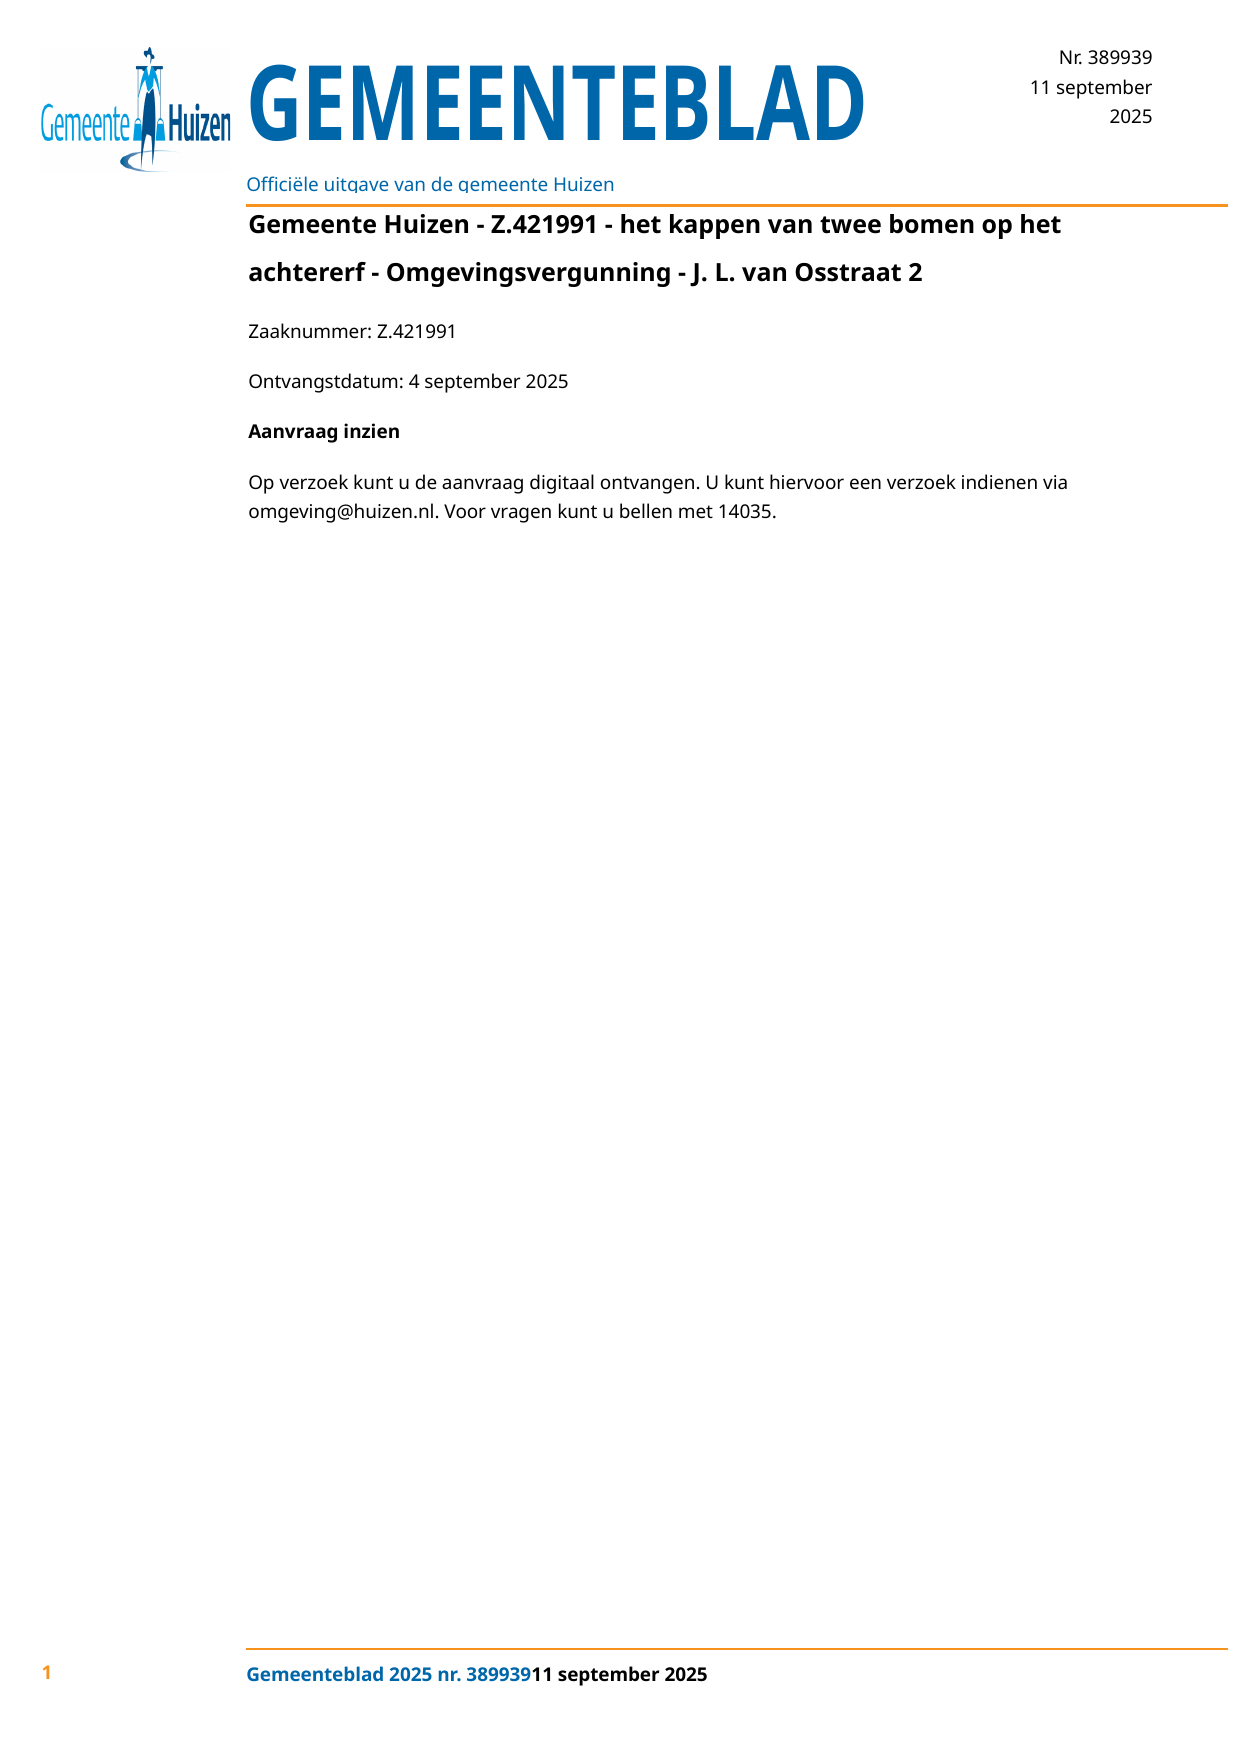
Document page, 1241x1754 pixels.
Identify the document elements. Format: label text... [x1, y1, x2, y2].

text Ontvangstdatum: 4 september 2025 [248, 368, 1152, 394]
text Zaaknummer: Z.421991 [248, 318, 1152, 344]
text Op verzoek kunt u de aanvraag digitaal ontvangen. U kunt hiervoor een verzoek indienen via omgeving@huizen.nl. Voor vragen kunt u bellen met 14035. [248, 469, 1152, 524]
text Aanvraag inzien [248, 419, 1152, 444]
text Gemeente Huizen - Z.421991 - het kappen van twee bomen op het achtererf - Omgevingsvergunning - J. L. van Osstraat 2 [248, 207, 1152, 288]
picture [41, 47, 231, 172]
